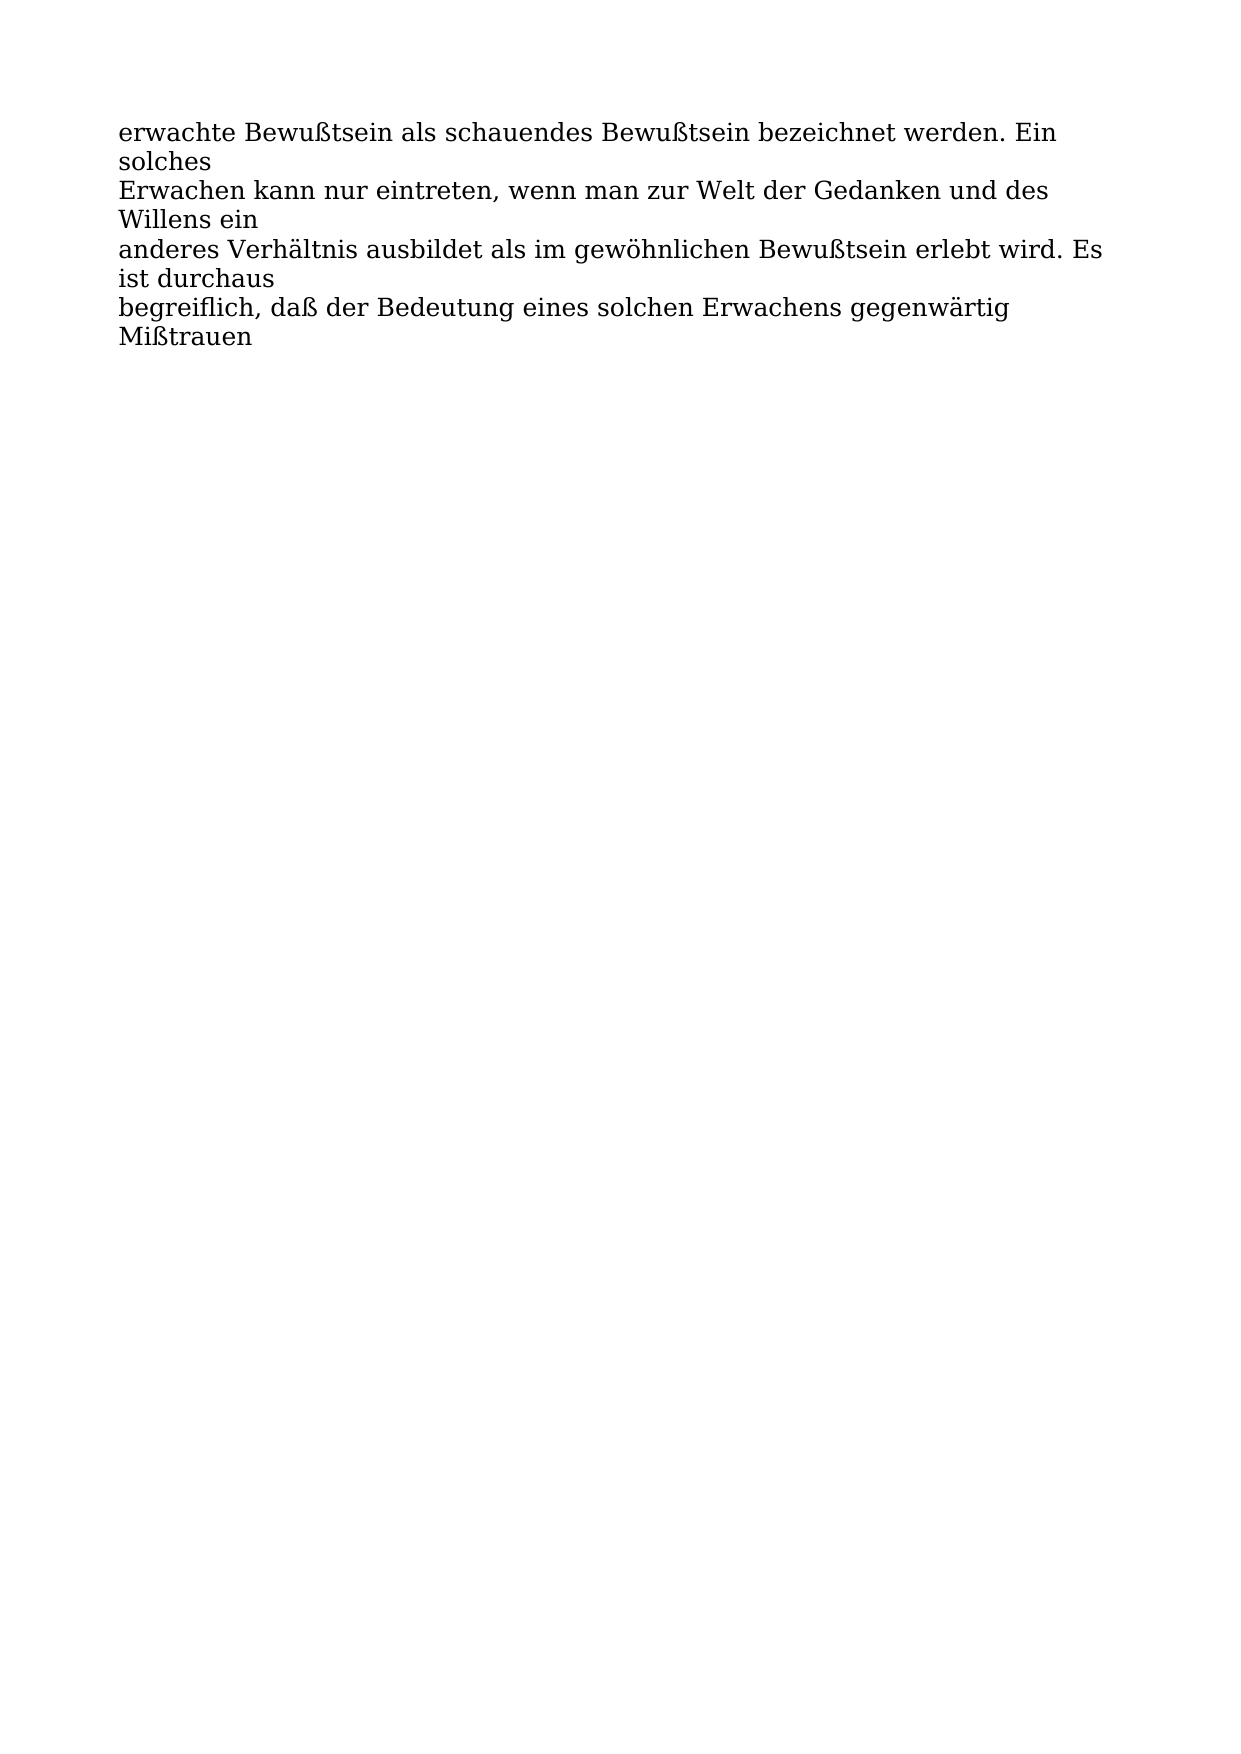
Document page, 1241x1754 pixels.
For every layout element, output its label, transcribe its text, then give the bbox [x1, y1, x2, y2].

text anderes Verhältnis ausbildet als im gewöhnlichen Bewußtsein erlebt wird. Es ist durchaus [118, 235, 1122, 293]
text erwachte Bewußtsein als schauendes Bewußtsein bezeichnet werden. Ein solches [118, 118, 1122, 176]
text begreiflich, daß der Bedeutung eines solchen Erwachens gegenwärtig Mißtrauen [118, 293, 1122, 351]
text Erwachen kann nur eintreten, wenn man zur Welt der Gedanken und des Willens ein [118, 176, 1122, 235]
